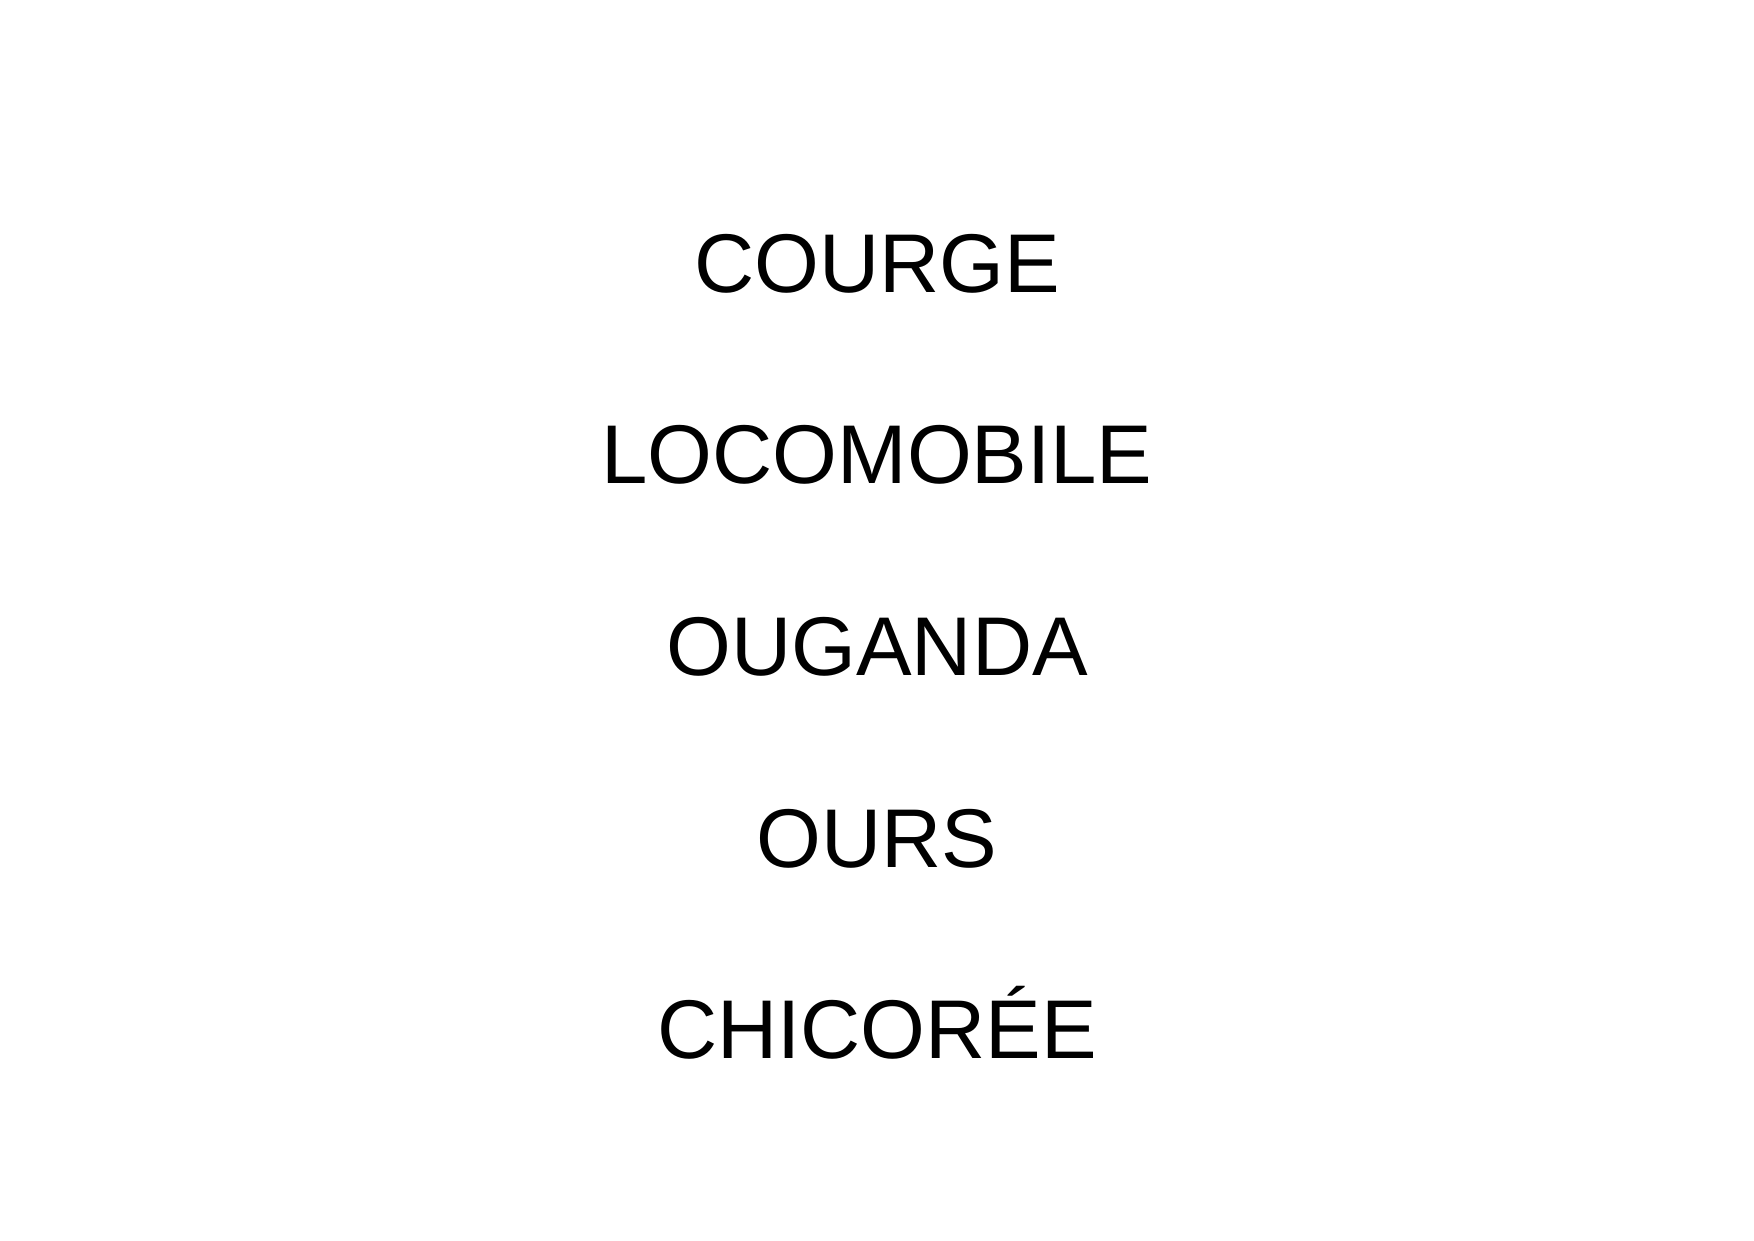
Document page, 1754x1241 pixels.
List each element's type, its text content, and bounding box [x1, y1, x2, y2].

text CHICORÉE [118, 981, 1636, 1076]
text LOCOMOBILE [118, 406, 1636, 501]
text OUGANDA [118, 597, 1636, 693]
text COURGE [118, 214, 1636, 310]
text OURS [118, 789, 1636, 885]
